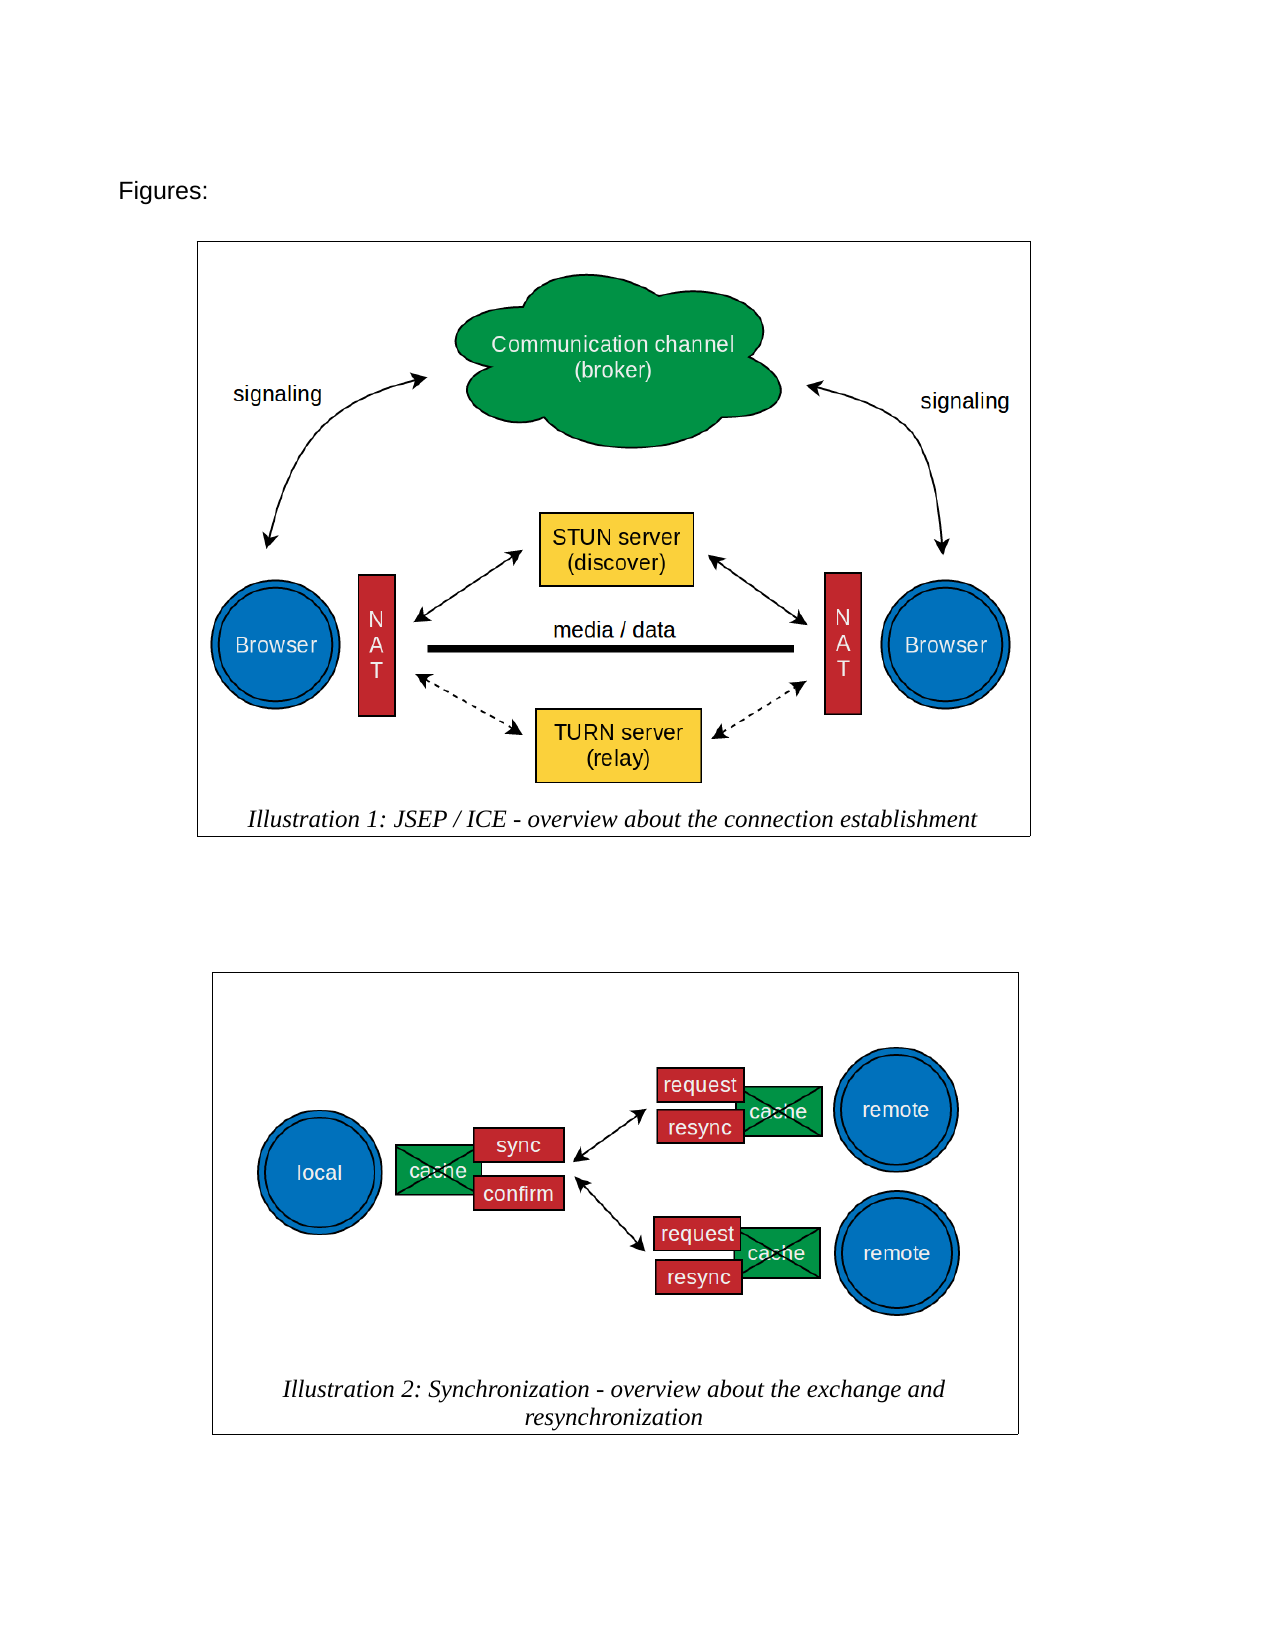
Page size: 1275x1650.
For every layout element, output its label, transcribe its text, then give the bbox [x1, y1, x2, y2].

picture [215, 987, 1015, 1374]
text Illustration 1: JSEP / ICE - overview about the connection establishment [200, 805, 1027, 833]
text Figures: [118, 176, 1157, 205]
text Illustration 2: Synchronization - overview about the exchange and resynchronization [215, 1374, 1015, 1431]
text [213, 973, 1018, 1434]
picture [200, 256, 1028, 805]
text [198, 242, 1030, 836]
